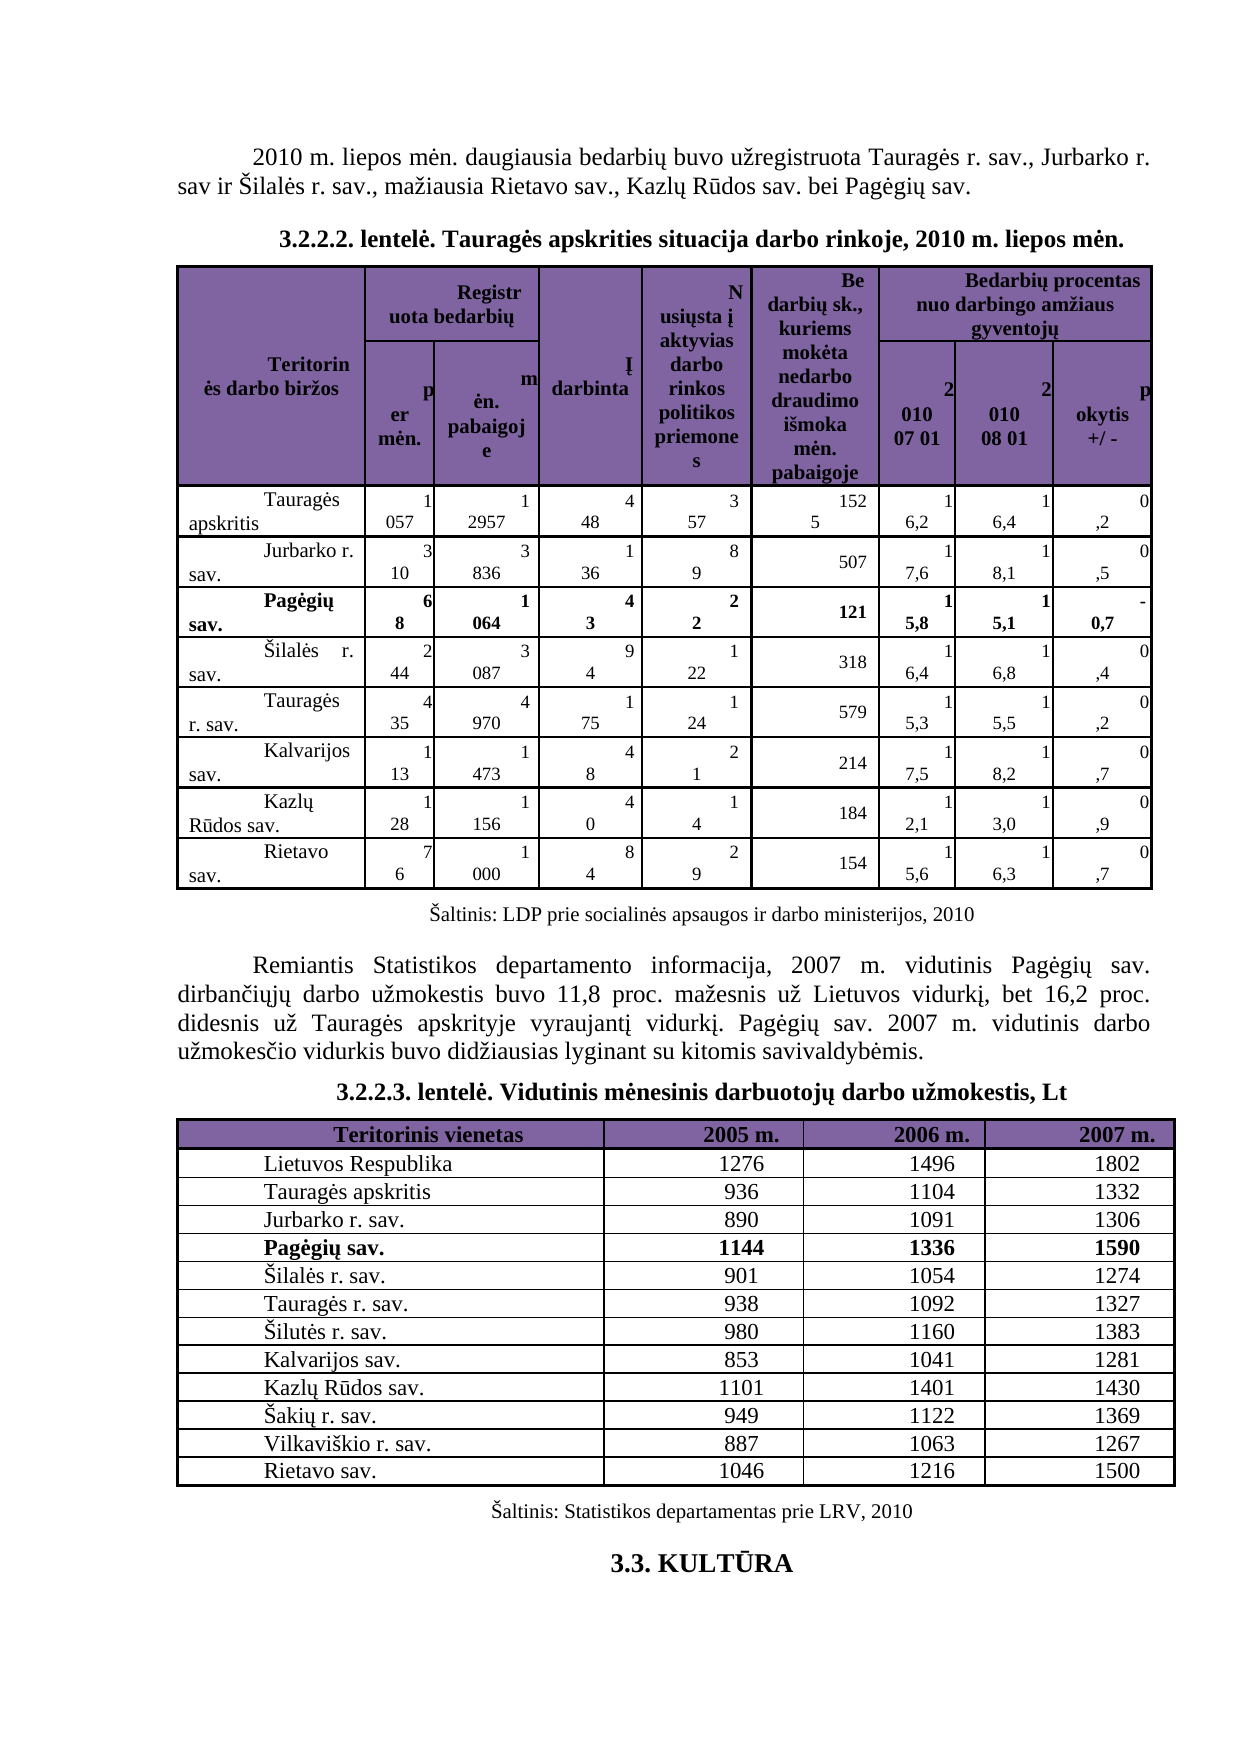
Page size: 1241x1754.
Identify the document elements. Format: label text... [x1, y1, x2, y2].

table_cell 1281 [986, 1346, 1173, 1372]
text 3.3. KULTŪRA [177, 1547, 1152, 1578]
table_cell 0,4 [1054, 638, 1150, 686]
table_cell 3836 [435, 538, 538, 586]
table_cell 310 [366, 538, 433, 586]
table_cell 1092 [804, 1290, 984, 1316]
table_cell 2010 07 01 [880, 342, 954, 484]
table_cell 1054 [804, 1262, 984, 1288]
table_cell 18,1 [956, 538, 1052, 586]
table_cell Šilutės r. sav. [179, 1318, 603, 1344]
table_cell 1369 [986, 1402, 1173, 1428]
table_cell 1590 [986, 1234, 1173, 1261]
table_cell 122 [643, 638, 750, 686]
table_cell 853 [605, 1346, 803, 1372]
table_cell Kazlų Rūdos sav. [179, 1374, 603, 1400]
table_cell 113 [366, 738, 433, 786]
table_cell 29 [643, 839, 750, 887]
table_cell 15,3 [880, 688, 954, 736]
table_cell 1267 [986, 1430, 1173, 1456]
table_cell Tauragės r. sav. [179, 688, 364, 736]
text Šaltinis: LDP prie socialinės apsaugos ir darbo ministerijos, 2010 [177, 902, 1152, 926]
table_cell 1216 [804, 1458, 984, 1484]
table_cell 76 [366, 839, 433, 887]
table_cell 16,2 [880, 487, 954, 535]
table_header Bedarbių sk., kuriems mokėta nedarbo draudimo išmoka mėn. pabaigoje [753, 268, 878, 484]
table_cell Tauragės apskritis [179, 487, 364, 535]
table_cell 184 [753, 789, 878, 837]
table_cell 1046 [605, 1458, 803, 1484]
table_cell 448 [540, 487, 641, 535]
table_cell 949 [605, 1402, 803, 1428]
table_cell Kalvarijos sav. [179, 738, 364, 786]
table_cell 1091 [804, 1206, 984, 1233]
table_cell 15,5 [956, 688, 1052, 736]
table_cell Lietuvos Respublika [179, 1150, 603, 1177]
table_cell 128 [366, 789, 433, 837]
table_cell 14 [643, 789, 750, 837]
table_cell 214 [753, 738, 878, 786]
table_header Nusiųsta į aktyvias darbo rinkos politikos priemones [643, 268, 750, 484]
table_cell 579 [753, 688, 878, 736]
table_cell 1430 [986, 1374, 1173, 1400]
table_cell 1064 [435, 588, 538, 636]
table_cell Rietavo sav. [179, 1458, 603, 1484]
table_cell 1401 [804, 1374, 984, 1400]
table_cell Kalvarijos sav. [179, 1346, 603, 1372]
table_cell 1144 [605, 1234, 803, 1261]
table_cell 1057 [366, 487, 433, 535]
text Šaltinis: Statistikos departamentas prie LRV, 2010 [177, 1499, 1152, 1523]
table_cell 2010 08 01 [956, 342, 1052, 484]
table_header Bedarbių procentas nuo darbingo amžiaus gyventojų [880, 268, 1150, 340]
text 3.2.2.3. lentelė. Vidutinis mėnesinis darbuotojų darbo užmokestis, Lt [177, 1077, 1152, 1106]
table_cell 507 [753, 538, 878, 586]
table_cell 13,0 [956, 789, 1052, 837]
table_cell Šilalės r. sav. [179, 638, 364, 686]
table_cell 12957 [435, 487, 538, 535]
text 3.2.2.2. lentelė. Tauragės apskrities situacija darbo rinkoje, 2010 m. liepos mėn. [177, 224, 1152, 252]
table_cell 0,5 [1054, 538, 1150, 586]
table_cell 0,2 [1054, 688, 1150, 736]
table_cell 936 [605, 1178, 803, 1205]
table_cell Šilalės r. sav. [179, 1262, 603, 1288]
table_cell 0,9 [1054, 789, 1150, 837]
table_cell 1000 [435, 839, 538, 887]
table_cell 15,1 [956, 588, 1052, 636]
text 2010 m. liepos mėn. daugiausia bedarbių buvo užregistruota Tauragės r. sav., Jurbarko r. sav ir Šilalės r. sav., mažiausia Rietavo sav., Kazlų Rūdos sav. bei Pagėgių sav. [177, 142, 1152, 200]
table_cell 1336 [804, 1234, 984, 1261]
table_cell 43 [540, 588, 641, 636]
table_cell 1104 [804, 1178, 984, 1205]
table_cell Tauragės apskritis [179, 1178, 603, 1205]
table_cell 890 [605, 1206, 803, 1233]
table_cell 175 [540, 688, 641, 736]
table_header Teritorinės darbo biržos [179, 268, 364, 484]
table_cell 1327 [986, 1290, 1173, 1316]
table_cell 1332 [986, 1178, 1173, 1205]
table_cell 0,2 [1054, 487, 1150, 535]
table_cell 15,6 [880, 839, 954, 887]
table_cell 1063 [804, 1430, 984, 1456]
table_cell Kazlų Rūdos sav. [179, 789, 364, 837]
table_cell 1306 [986, 1206, 1173, 1233]
table_cell 1500 [986, 1458, 1173, 1484]
table_cell 1276 [605, 1150, 803, 1177]
table_cell 89 [643, 538, 750, 586]
table_cell 94 [540, 638, 641, 686]
table_cell 17,6 [880, 538, 954, 586]
table_header 2006 m. [804, 1121, 984, 1147]
table_cell 15,8 [880, 588, 954, 636]
table_cell 1802 [986, 1150, 1173, 1177]
table_cell 68 [366, 588, 433, 636]
table_cell 4970 [435, 688, 538, 736]
table_cell 22 [643, 588, 750, 636]
table_cell 40 [540, 789, 641, 837]
table_cell 887 [605, 1430, 803, 1456]
table_cell 938 [605, 1290, 803, 1316]
table_header Teritorinis vienetas [179, 1121, 603, 1147]
table_cell 0,7 [1054, 738, 1150, 786]
table_cell 1496 [804, 1150, 984, 1177]
table_cell 1122 [804, 1402, 984, 1428]
table_cell 1473 [435, 738, 538, 786]
table_cell 901 [605, 1262, 803, 1288]
table_cell 124 [643, 688, 750, 736]
table_cell 18,2 [956, 738, 1052, 786]
table_cell 16,3 [956, 839, 1052, 887]
table_cell 3087 [435, 638, 538, 686]
text Remiantis Statistikos departamento informacija, 2007 m. vidutinis Pagėgių sav. dirbančiųjų darbo užmokestis buvo 11,8 proc. mažesnis už Lietuvos vidurkį, bet 16,2 proc. didesnis už Tauragės apskrityje vyraujantį vidurkį. Pagėgių sav. 2007 m. vidutinis darbo užmokesčio vidurkis buvo didžiausias lyginant su kitomis savivaldybėmis. [177, 950, 1152, 1065]
table_cell 1101 [605, 1374, 803, 1400]
table_cell 1156 [435, 789, 538, 837]
table_cell 48 [540, 738, 641, 786]
table_cell 16,4 [956, 487, 1052, 535]
table_cell 136 [540, 538, 641, 586]
table_cell Šakių r. sav. [179, 1402, 603, 1428]
table_header 2007 m. [986, 1121, 1173, 1147]
table_cell 1160 [804, 1318, 984, 1344]
table_cell pokytis +/ - [1054, 342, 1150, 484]
table_cell mėn. pabaigoje [435, 342, 538, 484]
table_cell 154 [753, 839, 878, 887]
table_cell 12,1 [880, 789, 954, 837]
table_cell 357 [643, 487, 750, 535]
table_cell 17,5 [880, 738, 954, 786]
table_cell 435 [366, 688, 433, 736]
table_cell 84 [540, 839, 641, 887]
table_cell Rietavo sav. [179, 839, 364, 887]
table_cell Vilkaviškio r. sav. [179, 1430, 603, 1456]
table_header Registruota bedarbių [366, 268, 538, 340]
table_cell 980 [605, 1318, 803, 1344]
table_cell -0,7 [1054, 588, 1150, 636]
table_cell 121 [753, 588, 878, 636]
table_cell 0,7 [1054, 839, 1150, 887]
table_cell Tauragės r. sav. [179, 1290, 603, 1316]
table_cell per mėn. [366, 342, 433, 484]
table_cell Jurbarko r. sav. [179, 538, 364, 586]
table_cell 21 [643, 738, 750, 786]
table_cell 1383 [986, 1318, 1173, 1344]
table_cell 1274 [986, 1262, 1173, 1288]
table_header 2005 m. [605, 1121, 803, 1147]
table_cell Pagėgių sav. [179, 588, 364, 636]
table_cell Jurbarko r. sav. [179, 1206, 603, 1233]
table_cell 1041 [804, 1346, 984, 1372]
table_cell 244 [366, 638, 433, 686]
table_cell 16,8 [956, 638, 1052, 686]
table_header Įdarbinta [540, 268, 641, 484]
table_cell 16,4 [880, 638, 954, 686]
table_cell Pagėgių sav. [179, 1234, 603, 1261]
table_cell 318 [753, 638, 878, 686]
table_cell 1525 [753, 487, 878, 535]
